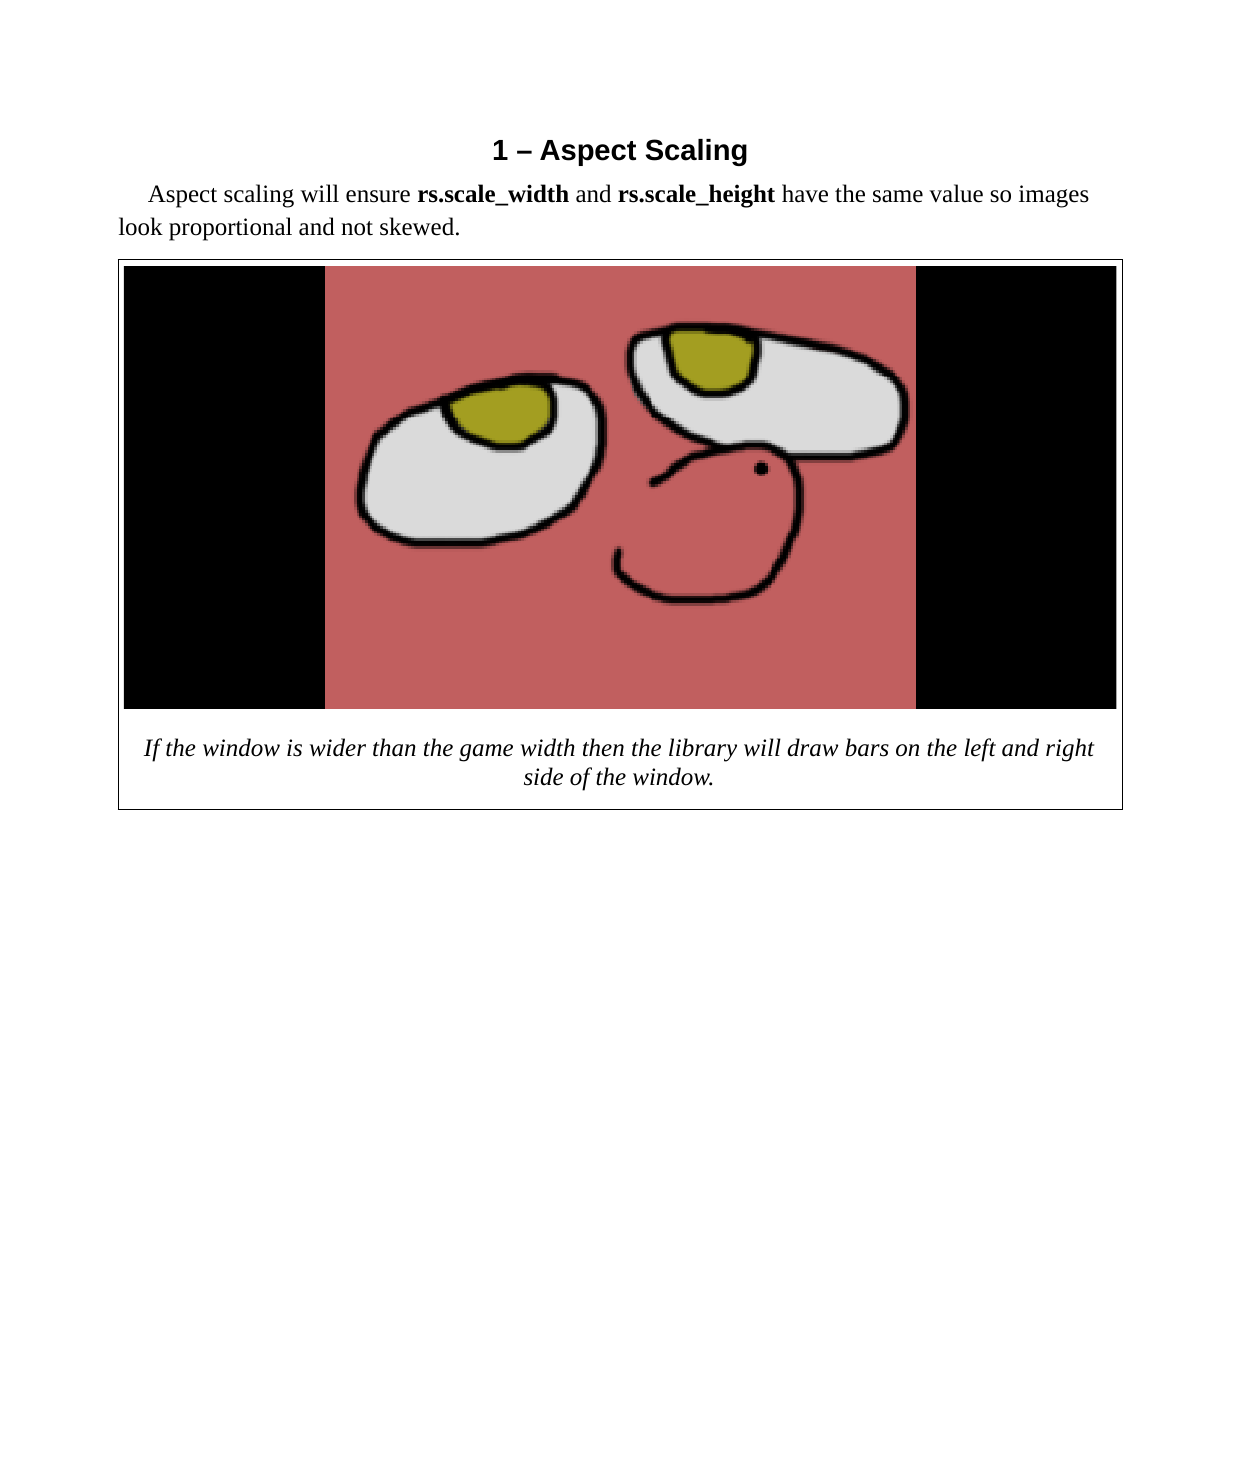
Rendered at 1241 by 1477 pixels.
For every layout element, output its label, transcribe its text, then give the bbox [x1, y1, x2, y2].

table_header [119, 260, 1122, 715]
picture [123, 266, 1117, 709]
subtitle 1 – Aspect Scaling [118, 133, 1122, 166]
text Aspect scaling will ensure rs.scale_width and rs.scale_height have the same value so images look proportional and not skewed. [118, 179, 1122, 241]
table_cell If the window is wider than the game width then the library will draw bars on the left and right side of the window. [119, 715, 1122, 809]
